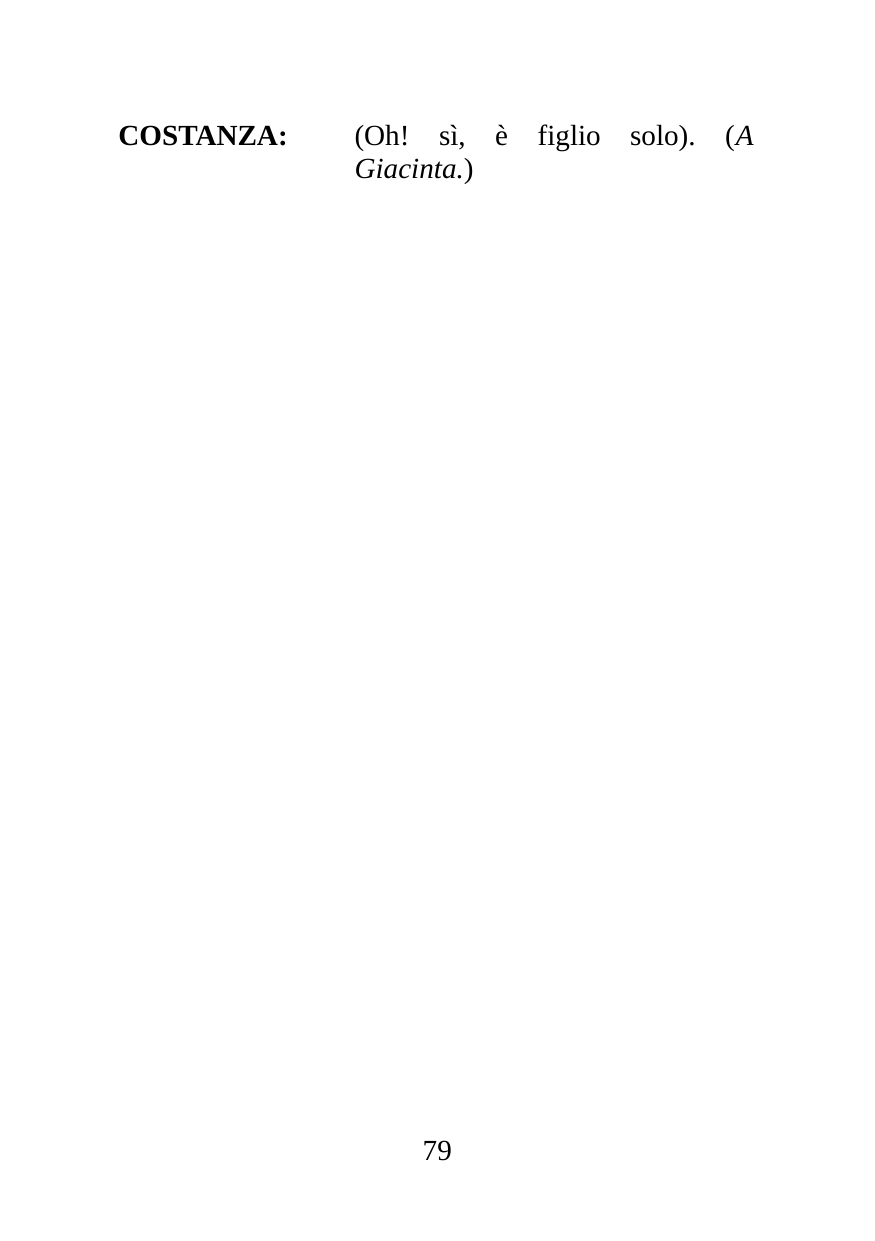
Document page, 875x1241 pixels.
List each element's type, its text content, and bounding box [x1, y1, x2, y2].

text COSTANZA: (Oh! sì, è figlio solo). (A Giacinta.) [118, 118, 756, 185]
